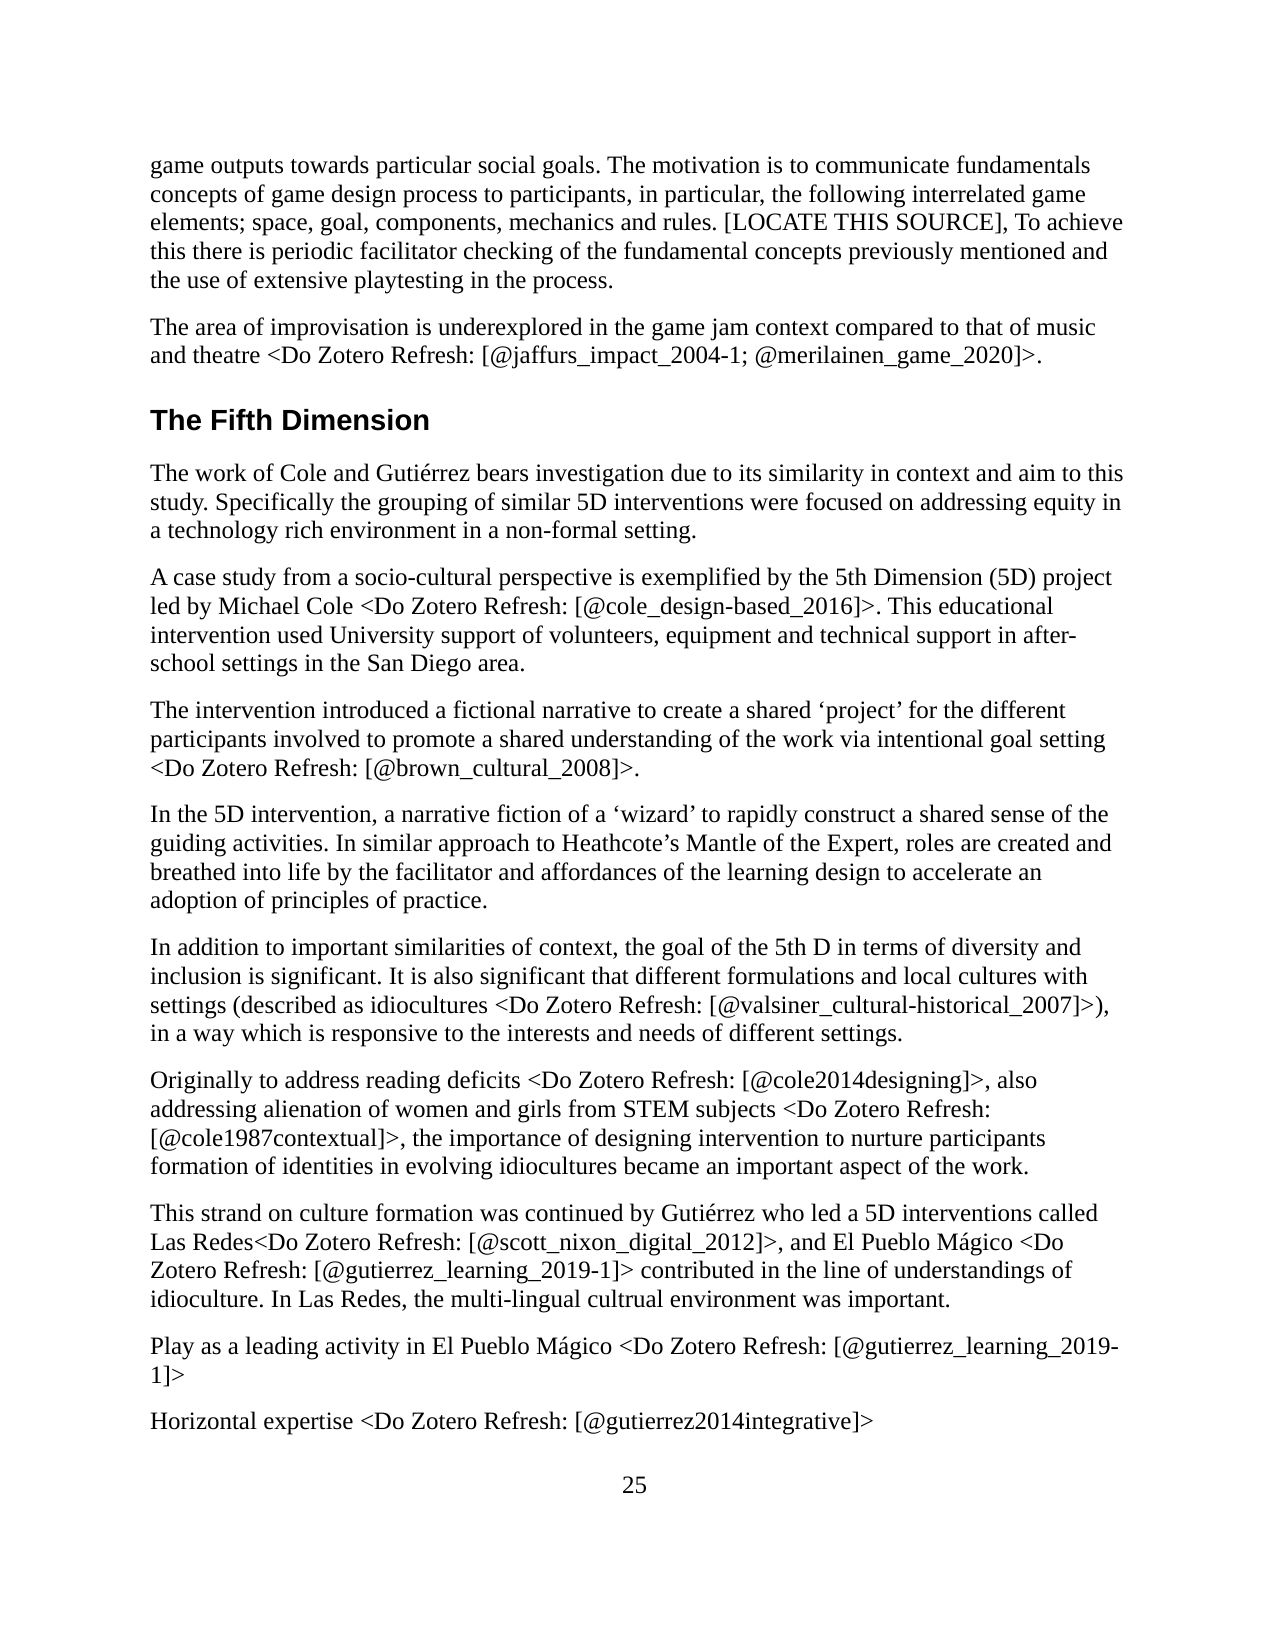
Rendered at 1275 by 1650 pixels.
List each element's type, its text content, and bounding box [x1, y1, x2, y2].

text A case study from a socio-cultural perspective is exemplified by the 5th Dimension (5D) project led by Michael Cole <Do Zotero Refresh: [@cole_design-based_2016]>. This educational intervention used University support of volunteers, equipment and technical support in after-school settings in the San Diego area. [150, 562, 1125, 677]
text Originally to address reading deficits <Do Zotero Refresh: [@cole2014designing]>, also addressing alienation of women and girls from STEM subjects <Do Zotero Refresh: [@cole1987contextual]>, the importance of designing intervention to nurture participants formation of identities in evolving idiocultures became an important aspect of the work. [150, 1065, 1125, 1180]
text In the 5D intervention, a narrative fiction of a ‘wizard’ to rapidly construct a shared sense of the guiding activities. In similar approach to Heathcote’s Mantle of the Expert, roles are created and breathed into life by the facilitator and affordances of the learning design to accelerate an adoption of principles of practice. [150, 799, 1125, 914]
text The area of improvisation is underexplored in the game jam context compared to that of music and theatre <Do Zotero Refresh: [@jaffurs_impact_2004-1; @merilainen_game_2020]>. [150, 312, 1125, 369]
text The intervention introduced a fictional narrative to create a shared ‘project’ for the different participants involved to promote a shared understanding of the work via intentional goal setting <Do Zotero Refresh: [@brown_cultural_2008]>. [150, 695, 1125, 781]
text game outputs towards particular social goals. The motivation is to communicate fundamentals concepts of game design process to participants, in particular, the following interrelated game elements; space, goal, components, mechanics and rules. [LOCATE THIS SOURCE], To achieve this there is periodic facilitator checking of the fundamental concepts previously mentioned and the use of extensive playtesting in the process. [150, 150, 1125, 294]
text Play as a leading activity in El Pueblo Mágico <Do Zotero Refresh: [@gutierrez_learning_2019-1]> [150, 1331, 1125, 1388]
text Horizontal expertise <Do Zotero Refresh: [@gutierrez2014integrative]> [150, 1406, 1125, 1435]
text This strand on culture formation was continued by Gutiérrez who led a 5D interventions called Las Redes<Do Zotero Refresh: [@scott_nixon_digital_2012]>, and El Pueblo Mágico <Do Zotero Refresh: [@gutierrez_learning_2019-1]> contributed in the line of understandings of idioculture. In Las Redes, the multi-lingual cultrual environment was important. [150, 1198, 1125, 1313]
text The work of Cole and Gutiérrez bears investigation due to its similarity in context and aim to this study. Specifically the grouping of similar 5D interventions were focused on addressing equity in a technology rich environment in a non-formal setting. [150, 458, 1125, 544]
text In addition to important similarities of context, the goal of the 5th D in terms of diversity and inclusion is significant. It is also significant that different formulations and local cultures with settings (described as idiocultures <Do Zotero Refresh: [@valsiner_cultural-historical_2007]>), in a way which is responsive to the interests and needs of different settings. [150, 932, 1125, 1047]
subtitle The Fifth Dimension [150, 403, 1125, 437]
